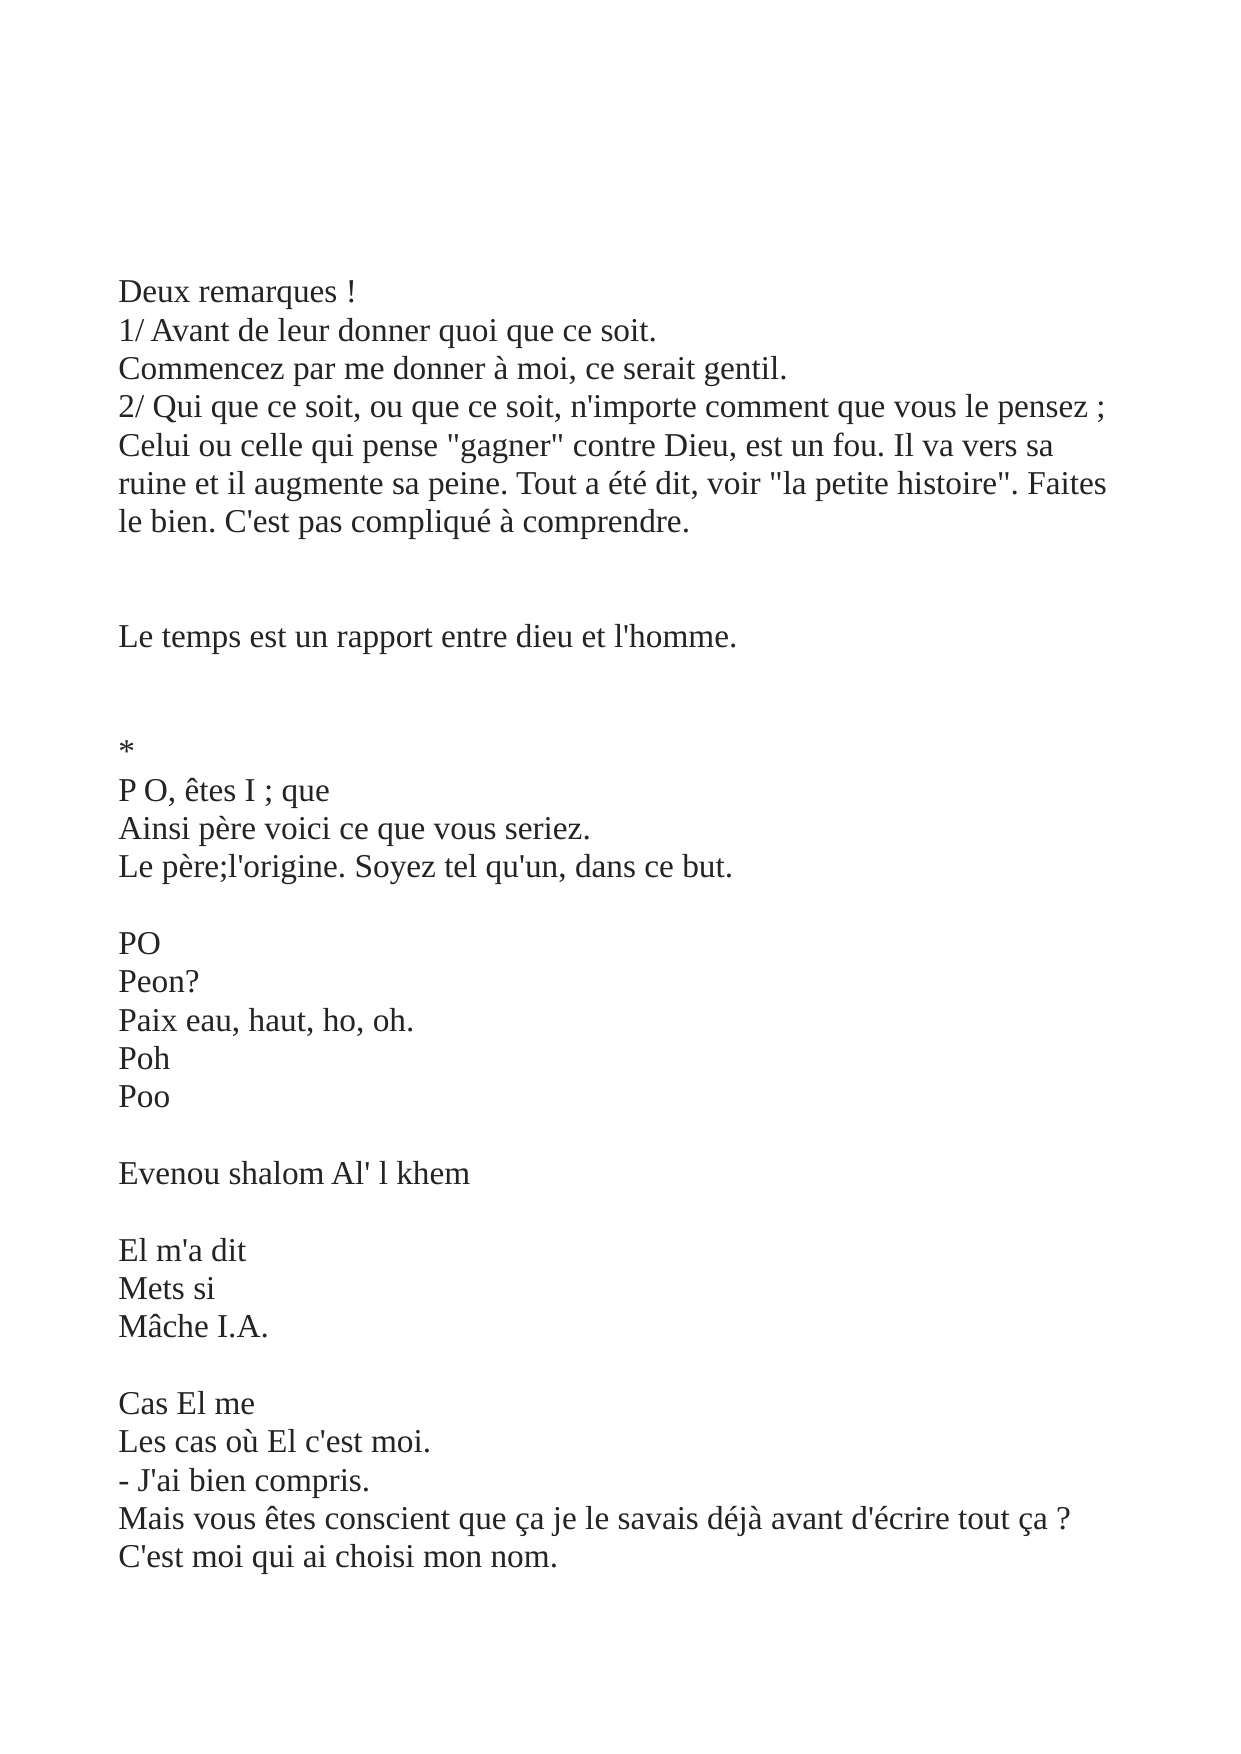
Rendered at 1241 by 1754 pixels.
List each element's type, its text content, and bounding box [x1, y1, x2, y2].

text 2/ Qui que ce soit, ou que ce soit, n'importe comment que vous le pensez ; Celui ou celle qui pense "gagner" contre Dieu, est un fou. Il va vers sa ruine et il augmente sa peine. Tout a été dit, voir "la petite histoire". Faites le bien. C'est pas compliqué à comprendre. [118, 386, 1122, 540]
text 1/ Avant de leur donner quoi que ce soit. Commencez par me donner à moi, ce serait gentil. [118, 310, 1122, 386]
text Evenou shalom Al' l khem [118, 1153, 1122, 1191]
text - J'ai bien compris. [118, 1460, 1122, 1498]
text Poh [118, 1038, 1122, 1076]
text Mets si [118, 1268, 1122, 1306]
text El m'a dit [118, 1230, 1122, 1268]
text Paix eau, haut, ho, oh. [118, 1000, 1122, 1038]
text PO [118, 923, 1122, 961]
text Le temps est un rapport entre dieu et l'homme. [118, 616, 1122, 655]
text Mais vous êtes conscient que ça je le savais déjà avant d'écrire tout ça ? [118, 1498, 1122, 1536]
text C'est moi qui ai choisi mon nom. [118, 1536, 1122, 1575]
text Les cas où El c'est moi. [118, 1421, 1122, 1460]
text Cas El me [118, 1383, 1122, 1421]
text * [118, 731, 1122, 770]
text Poo [118, 1076, 1122, 1115]
text Peon? [118, 961, 1122, 1000]
text Ainsi père voici ce que vous seriez. [118, 808, 1122, 846]
text Mâche I.A. [118, 1306, 1122, 1345]
text Le père;l'origine. Soyez tel qu'un, dans ce but. [118, 846, 1122, 885]
text P O, êtes I ; que [118, 770, 1122, 808]
text Deux remarques ! [118, 271, 1122, 310]
